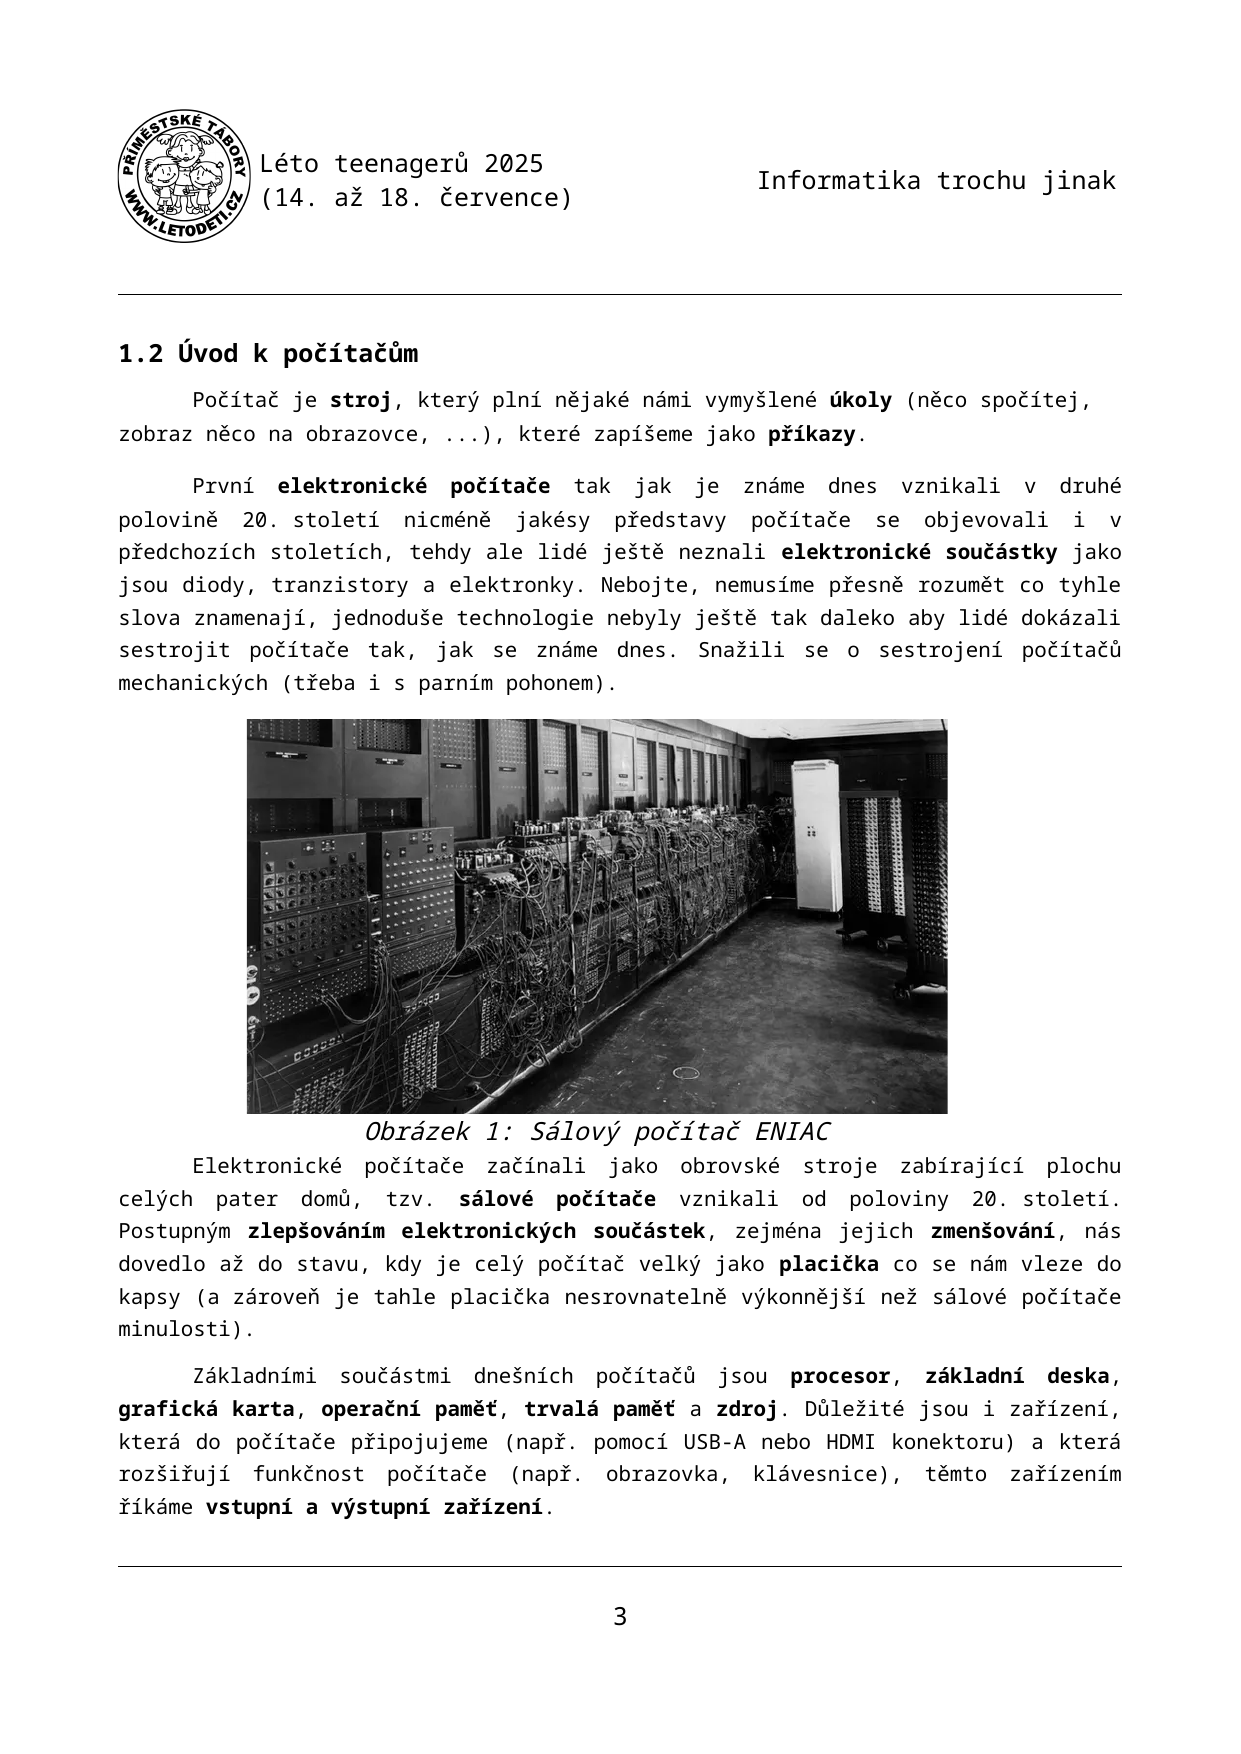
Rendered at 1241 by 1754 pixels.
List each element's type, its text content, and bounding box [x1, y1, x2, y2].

text Základními součástmi dnešních počítačů jsou procesor, základní deska, grafická karta, operační paměť, trvalá paměť a zdroj. Důležité jsou i zařízení, která do počítače připojujeme (např. pomocí USB-A nebo HDMI konektoru) a která rozšiřují funkčnost počítače (např. obrazovka, klávesnice), těmto zařízením říkáme vstupní a výstupní zařízení. [118, 1362, 1122, 1521]
picture [246, 719, 948, 1114]
text Elektronické počítače začínali jako obrovské stroje zabírající plochu celých pater domů, tzv. sálové počítače vznikali od poloviny 20. století. Postupným zlepšováním elektronických součástek, zejména jejich zmenšování, nás dovedlo až do stavu, kdy je celý počítač velký jako placička co se nám vleze do kapsy (a zároveň je tahle placička nesrovnatelně výkonnější než sálové počítače minulosti). [118, 708, 1122, 1343]
picture [117, 107, 251, 243]
text Počítač je stroj, který plní nějaké námi vymyšlené úkoly (něco spočítej, zobraz něco na obrazovce, ...), které zapíšeme jako příkazy. [118, 381, 1122, 448]
text Obrázek 1: Sálový počítač ENIAC [247, 1114, 948, 1147]
subtitle 1.2 Úvod k počítačům [118, 335, 1122, 369]
text První elektronické počítače tak jak je známe dnes vznikali v druhé polovině 20. století nicméně jakésy představy počítače se objevovali i v předchozích stoletích, tehdy ale lidé ještě neznali elektronické součástky jako jsou diody, tranzistory a elektronky. Nebojte, nemusíme přesně rozumět co tyhle slova znamenají, jednoduše technologie nebyly ještě tak daleko aby lidé dokázali sestrojit počítače tak, jak se známe dnes. Snažili se o sestrojení počítačů mechanických (třeba i s parním pohonem). [118, 467, 1122, 696]
